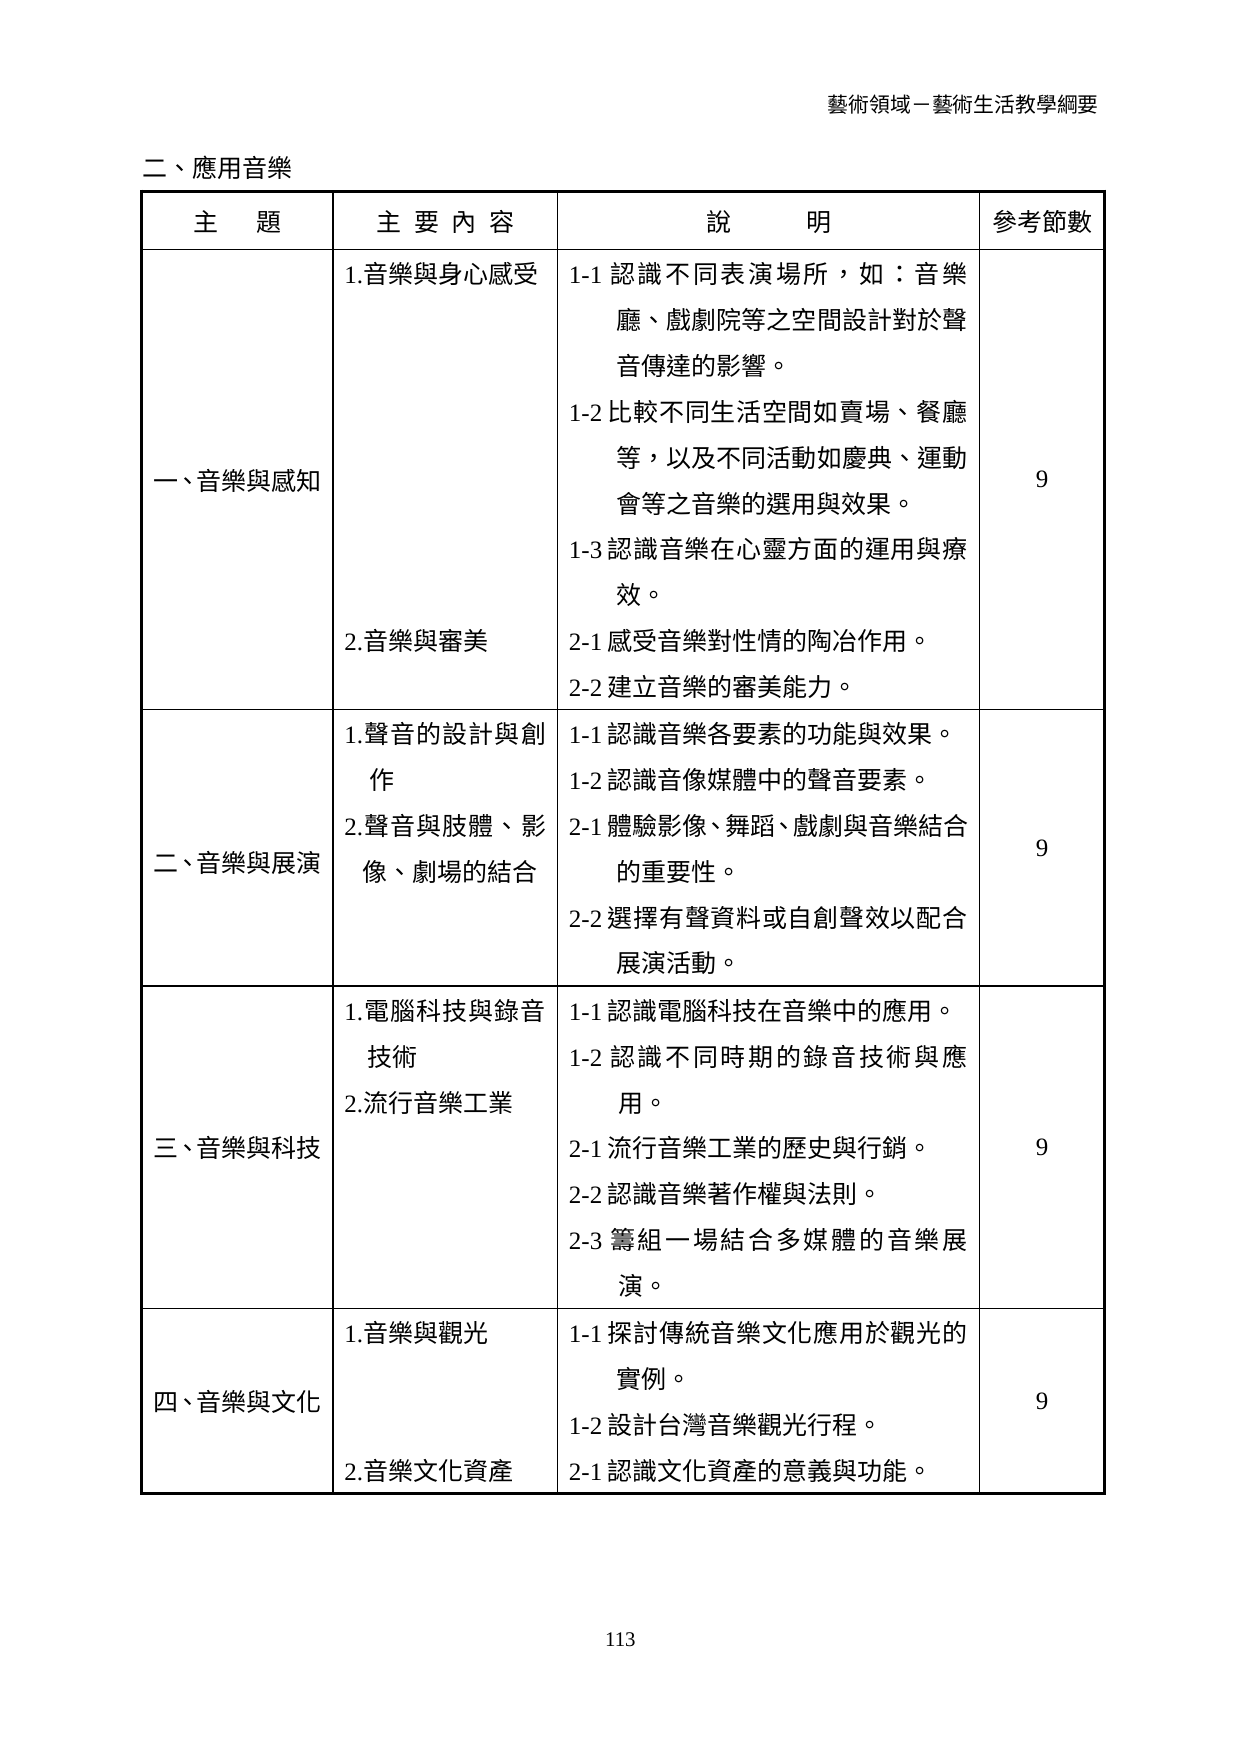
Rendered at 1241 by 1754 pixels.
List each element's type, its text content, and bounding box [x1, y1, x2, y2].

table_cell 9 [980, 250, 1103, 708]
table_cell 1-1認識音樂各要素的功能與效果。 1-2認識音像媒體中的聲音要素。 2-1體驗影像、舞蹈、戲劇與音樂結合的重要性。 2-2選擇有聲資料或自創聲效以配合展演活動。 [558, 710, 979, 985]
table_header 說 明 [558, 193, 979, 248]
table_cell 1-1探討傳統音樂文化應用於觀光的實例。 1-2設計台灣音樂觀光行程。 2-1認識文化資產的意義與功能。 [558, 1309, 979, 1492]
table_cell 1-1認識不同表演場所，如：音樂廳、戲劇院等之空間設計對於聲音傳達的影響。 1-2比較不同生活空間如賣場、餐廳等，以及不同活動如慶典、運動會等之音樂的選用與效果。 1-3認識音樂在心靈方面的運用與療效。 2-1感受音樂對性情的陶冶作用。 2-2建立音樂的審美能力。 [558, 250, 979, 708]
table_cell 9 [980, 1309, 1103, 1492]
table_header 主 要 內 容 [334, 193, 557, 248]
table_cell 1.音樂與觀光 2.音樂文化資產 [334, 1309, 557, 1492]
table_cell 四、音樂與文化 [143, 1309, 332, 1492]
table_cell 1.聲音的設計與創作 2.聲音與肢體、影像、劇場的結合 [334, 710, 557, 985]
table_cell 一、音樂與感知 [143, 250, 332, 708]
table_cell 9 [980, 987, 1103, 1307]
table_cell 1.電腦科技與錄音技術 2.流行音樂工業 [334, 987, 557, 1307]
table_cell 三、音樂與科技 [143, 987, 332, 1307]
table_cell 1.音樂與身心感受 2.音樂與審美 [334, 250, 557, 708]
table_header 主 題 [143, 193, 332, 248]
table_cell 二、音樂與展演 [143, 710, 332, 985]
table_cell 9 [980, 710, 1103, 985]
table_header 參考節數 [980, 193, 1103, 248]
table_cell 1-1認識電腦科技在音樂中的應用。 1-2認識不同時期的錄音技術與應用。 2-1流行音樂工業的歷史與行銷。 2-2認識音樂著作權與法則。 2-3籌組一場結合多媒體的音樂展演。 [558, 987, 979, 1307]
text 二、應用音樂 [142, 144, 1098, 189]
